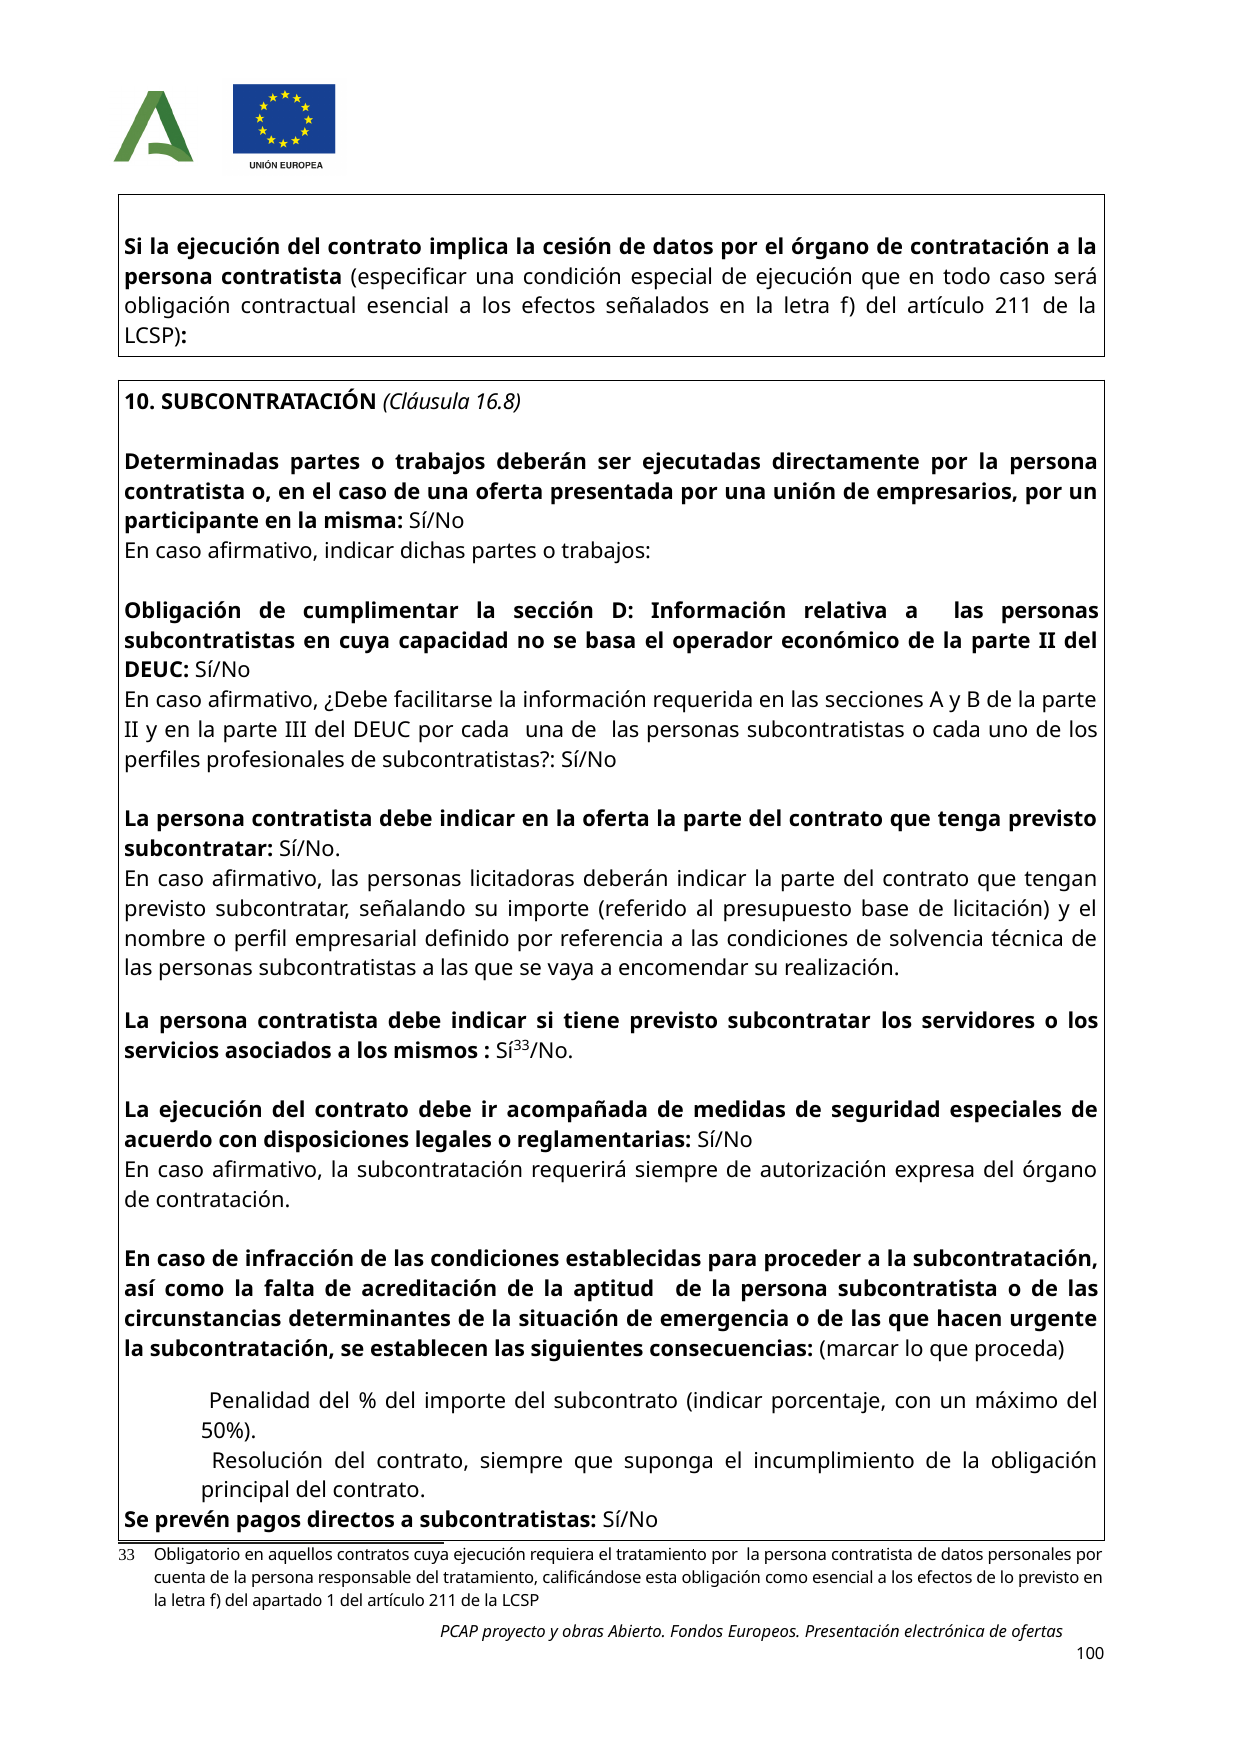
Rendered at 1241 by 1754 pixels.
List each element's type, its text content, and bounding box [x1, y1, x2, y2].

picture [109, 86, 198, 166]
table_header 10. SUBCONTRATACIÓN (Cláusula 16.8) Determinadas partes o trabajos deberán ser ejecutadas directamente por la persona contratista o, en el caso de una oferta presentada por una unión de empresarios, por un participante en la misma: Sí/No En caso afirmativo, indicar dichas partes o trabajos: Obligación de cumplimentar la sección D: Información relativa a las personas subcontratistas en cuya capacidad no se basa el operador económico de la parte II del DEUC: Sí/No En caso afirmativo, ¿Debe facilitarse la información requerida en las secciones A y B de la parte II y en la parte III del DEUC por cada una de las personas subcontratistas o cada uno de los perfiles profesionales de subcontratistas?: Sí/No La persona contratista debe indicar en la oferta la parte del contrato que tenga previsto subcontratar: Sí/No. En caso afirmativo, las personas licitadoras deberán indicar la parte del contrato que tengan previsto subcontratar, señalando su importe (referido al presupuesto base de licitación) y el nombre o perfil empresarial definido por referencia a las condiciones de solvencia técnica de las personas subcontratistas a las que se vaya a encomendar su realización. La persona contratista debe indicar si tiene previsto subcontratar los servidores o los servicios asociados a los mismos : Sí/No. La ejecución del contrato debe ir acompañada de medidas de seguridad especiales de acuerdo con disposiciones legales o reglamentarias: Sí/No En caso afirmativo, la subcontratación requerirá siempre de autorización expresa del órgano de contratación. En caso de infracción de las condiciones establecidas para proceder a la subcontratación, así como la falta de acreditación de la aptitud de la persona subcontratista o de las circunstancias determinantes de la situación de emergencia o de las que hacen urgente la subcontratación, se establecen las siguientes consecuencias: (marcar lo que proceda) Penalidad del % del importe del subcontrato (indicar porcentaje, con un máximo del 50%). Resolución del contrato, siempre que suponga el incumplimiento de la obligación principal del contrato. Se prevén pagos directos a subcontratistas: Sí/No [119, 381, 1104, 1540]
picture [221, 78, 347, 176]
table_header Si la ejecución del contrato implica la cesión de datos por el órgano de contratación a la persona contratista (especificar una condición especial de ejecución que en todo caso será obligación contractual esencial a los efectos señalados en la letra f) del artículo 211 de la LCSP): [119, 195, 1104, 356]
